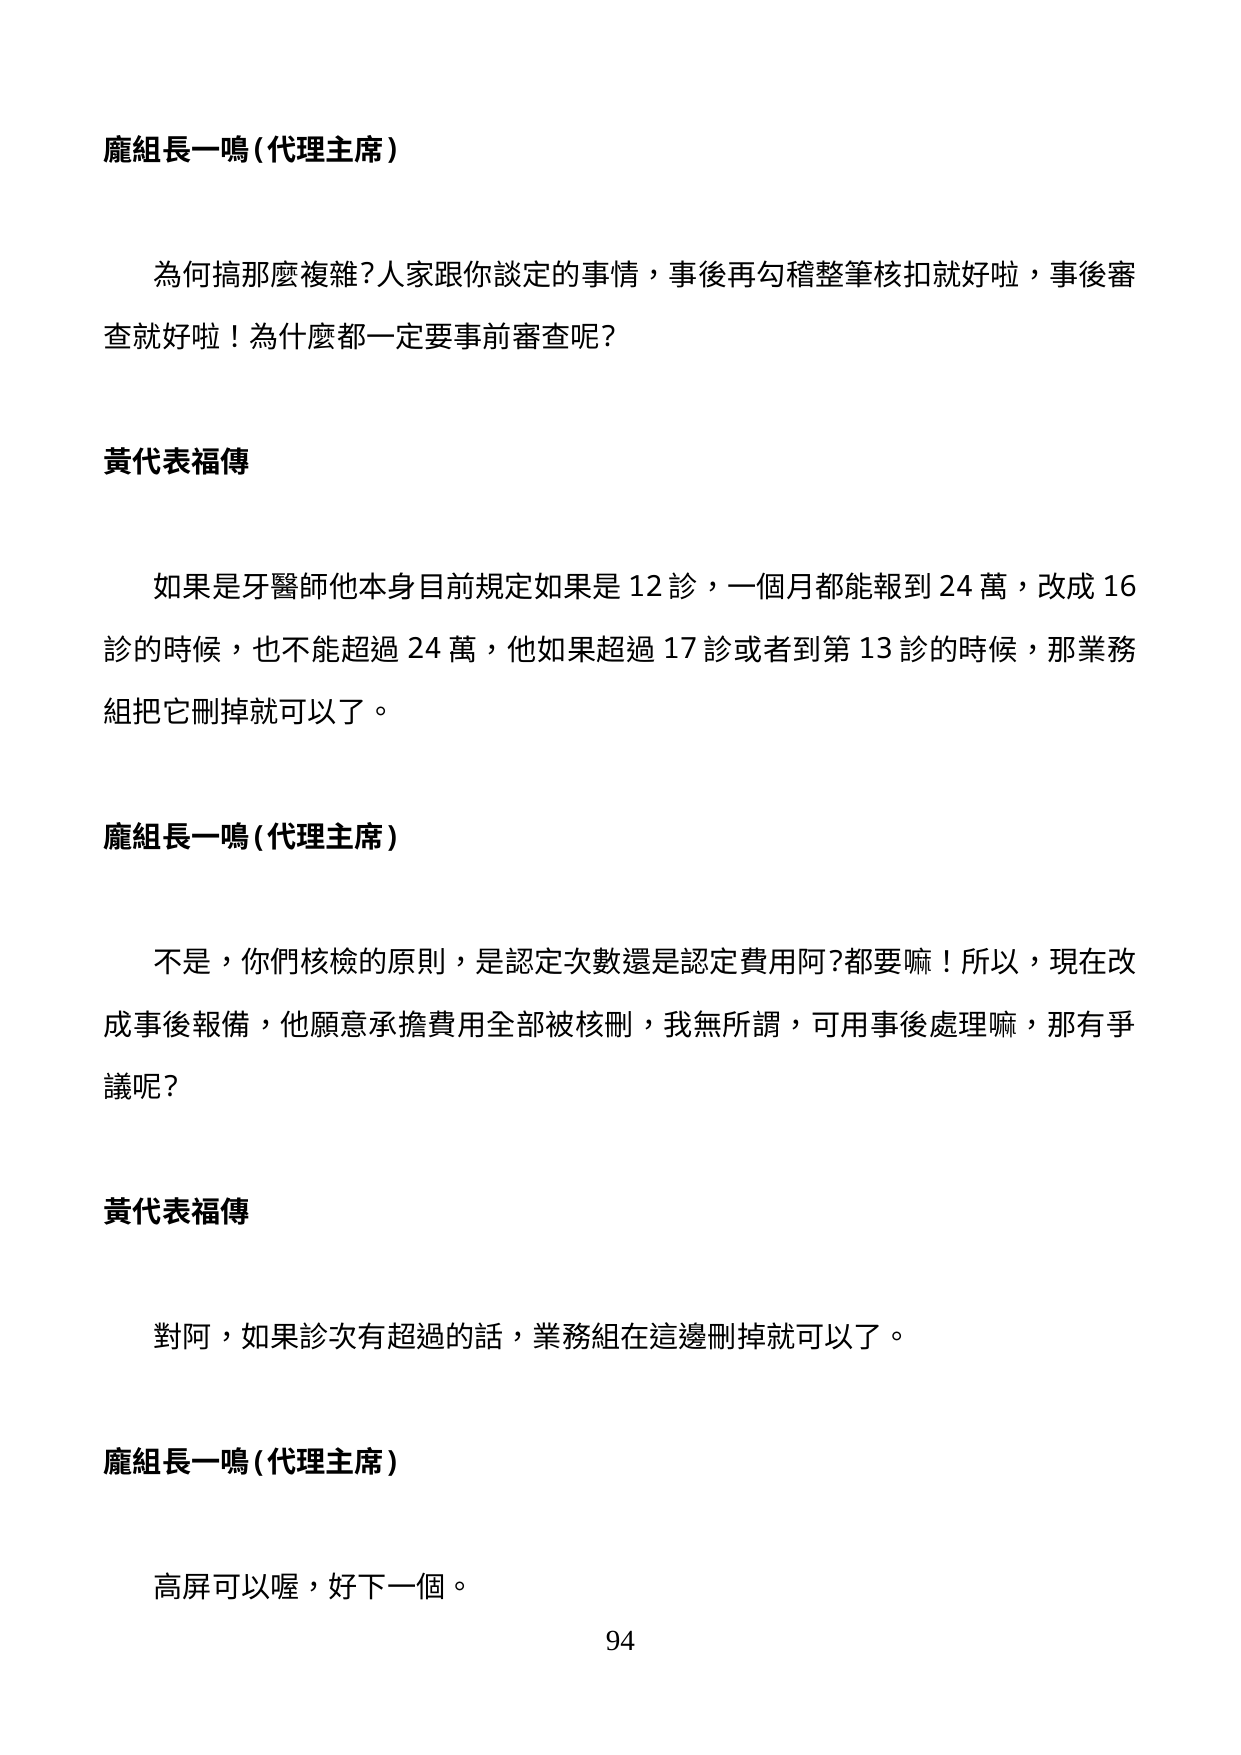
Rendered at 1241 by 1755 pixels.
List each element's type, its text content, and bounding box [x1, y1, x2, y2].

text 對阿，如果診次有超過的話，業務組在這邊刪掉就可以了。 [103, 1293, 1137, 1356]
text 龐組長一鳴(代理主席) [103, 1418, 1137, 1481]
text 龐組長一鳴(代理主席) [103, 106, 1137, 168]
text 龐組長一鳴(代理主席) [103, 793, 1137, 856]
text 不是，你們核檢的原則，是認定次數還是認定費用阿?都要嘛！所以，現在改成事後報備，他願意承擔費用全部被核刪，我無所謂，可用事後處理嘛，那有爭議呢? [103, 918, 1137, 1106]
text 如果是牙醫師他本身目前規定如果是12診，一個月都能報到24萬，改成16診的時候，也不能超過24萬，他如果超過17診或者到第13診的時候，那業務組把它刪掉就可以了。 [103, 543, 1137, 731]
text 黃代表福傳 [103, 418, 1137, 481]
text 為何搞那麼複雜?人家跟你談定的事情，事後再勾稽整筆核扣就好啦，事後審查就好啦！為什麼都一定要事前審查呢? [103, 231, 1137, 356]
text 高屏可以喔，好下一個。 [103, 1543, 1137, 1606]
text 黃代表福傳 [103, 1168, 1137, 1231]
